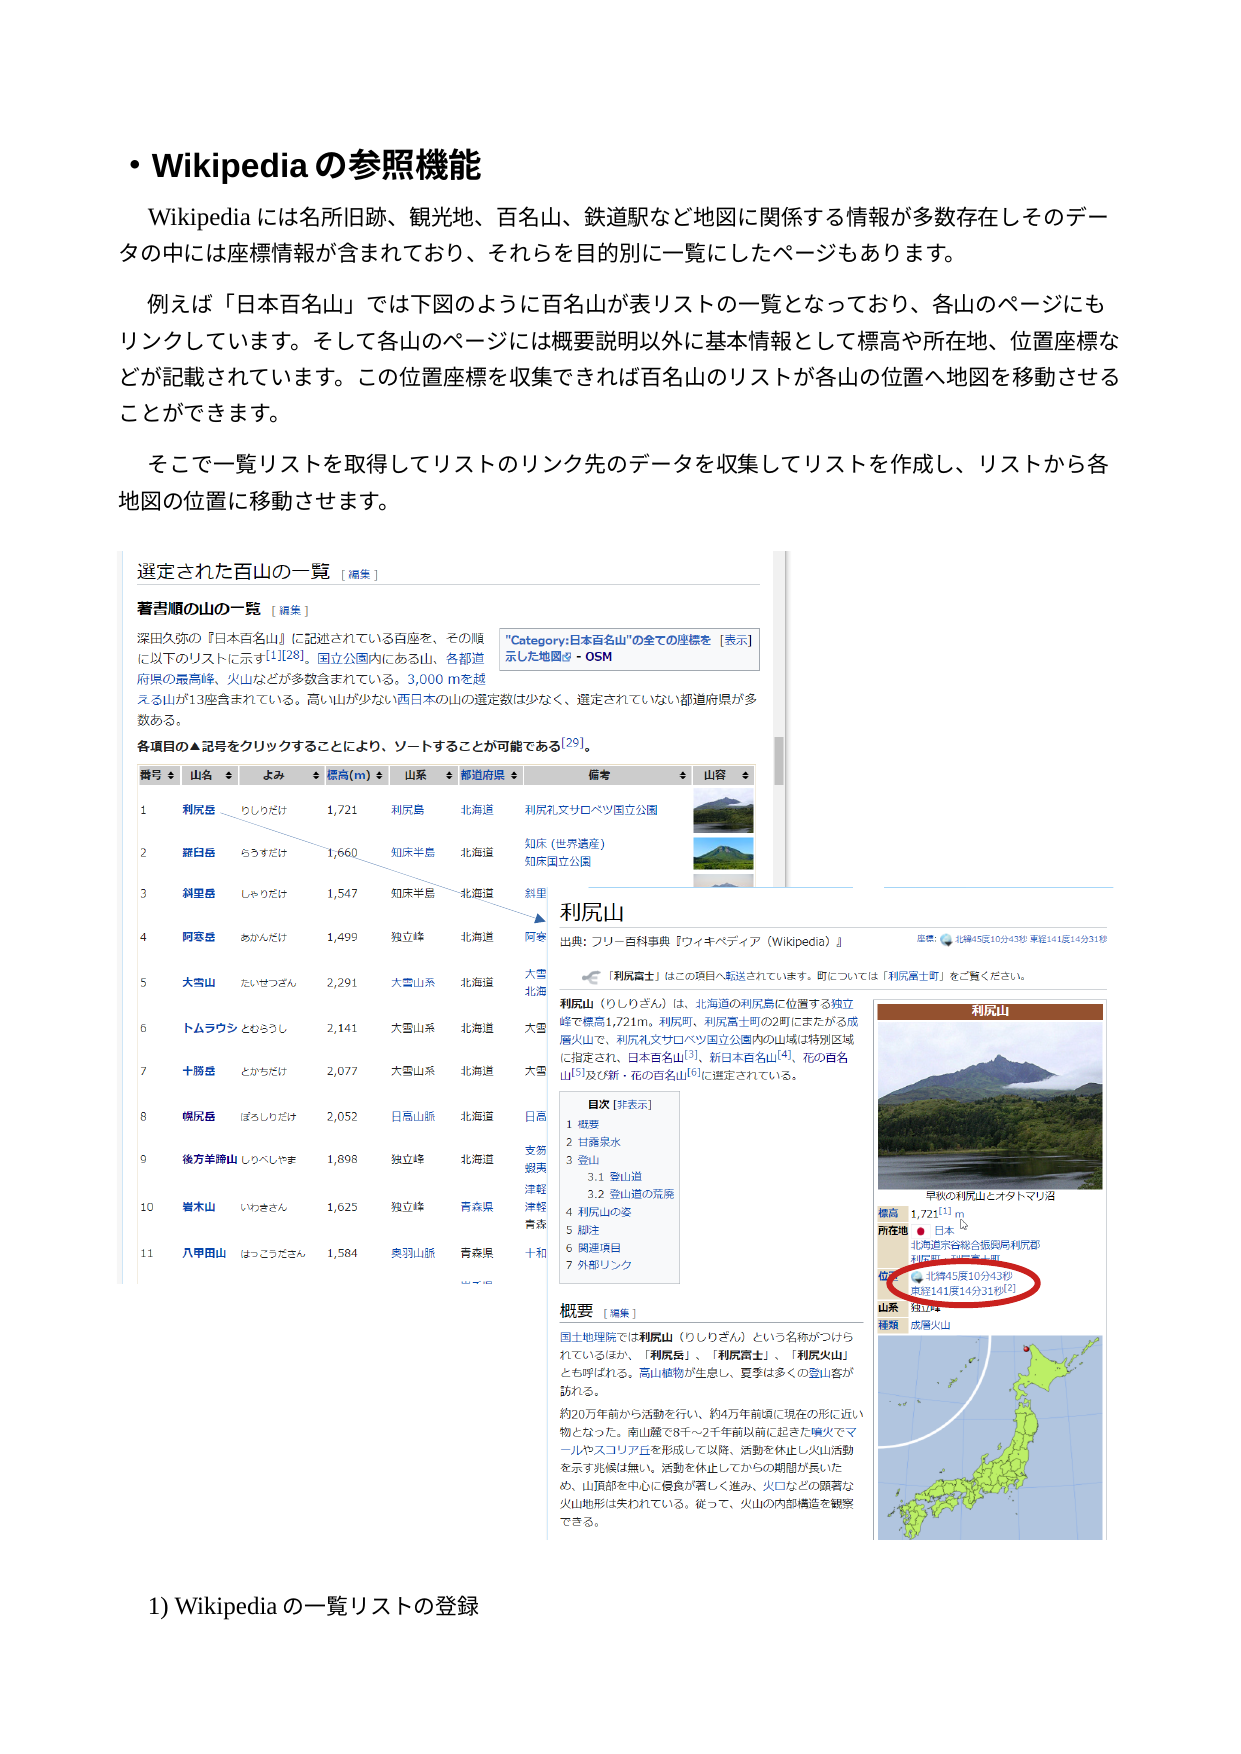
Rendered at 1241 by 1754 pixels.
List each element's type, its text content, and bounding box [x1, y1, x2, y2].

text 1) Wikipediaの一覧リストの登録 [118, 1589, 1122, 1621]
text そこで一覧リストを取得してリストのリンク先のデータを収集してリストを作成し、リストから各地図の位置に移動させます。 [118, 447, 1122, 515]
text 例えば「日本百名山」では下図のように百名山が表リストの一覧となっており、各山のページにもリンクしています。そして各山のページには概要説明以外に基本情報として標高や所在地、位置座標などが記載されています。この位置座標を収集できれば百名山のリストが各山の位置へ地図を移動させることができます。 [118, 287, 1122, 428]
subtitle ・Wikipediaの参照機能 [118, 139, 1122, 187]
text Wikipediaには名所旧跡、観光地、百名山、鉄道駅など地図に関係する情報が多数存在しそのデータの中には座標情報が含まれており、それらを目的別に一覧にしたページもあります。 [118, 200, 1122, 268]
picture [116, 551, 1114, 1540]
